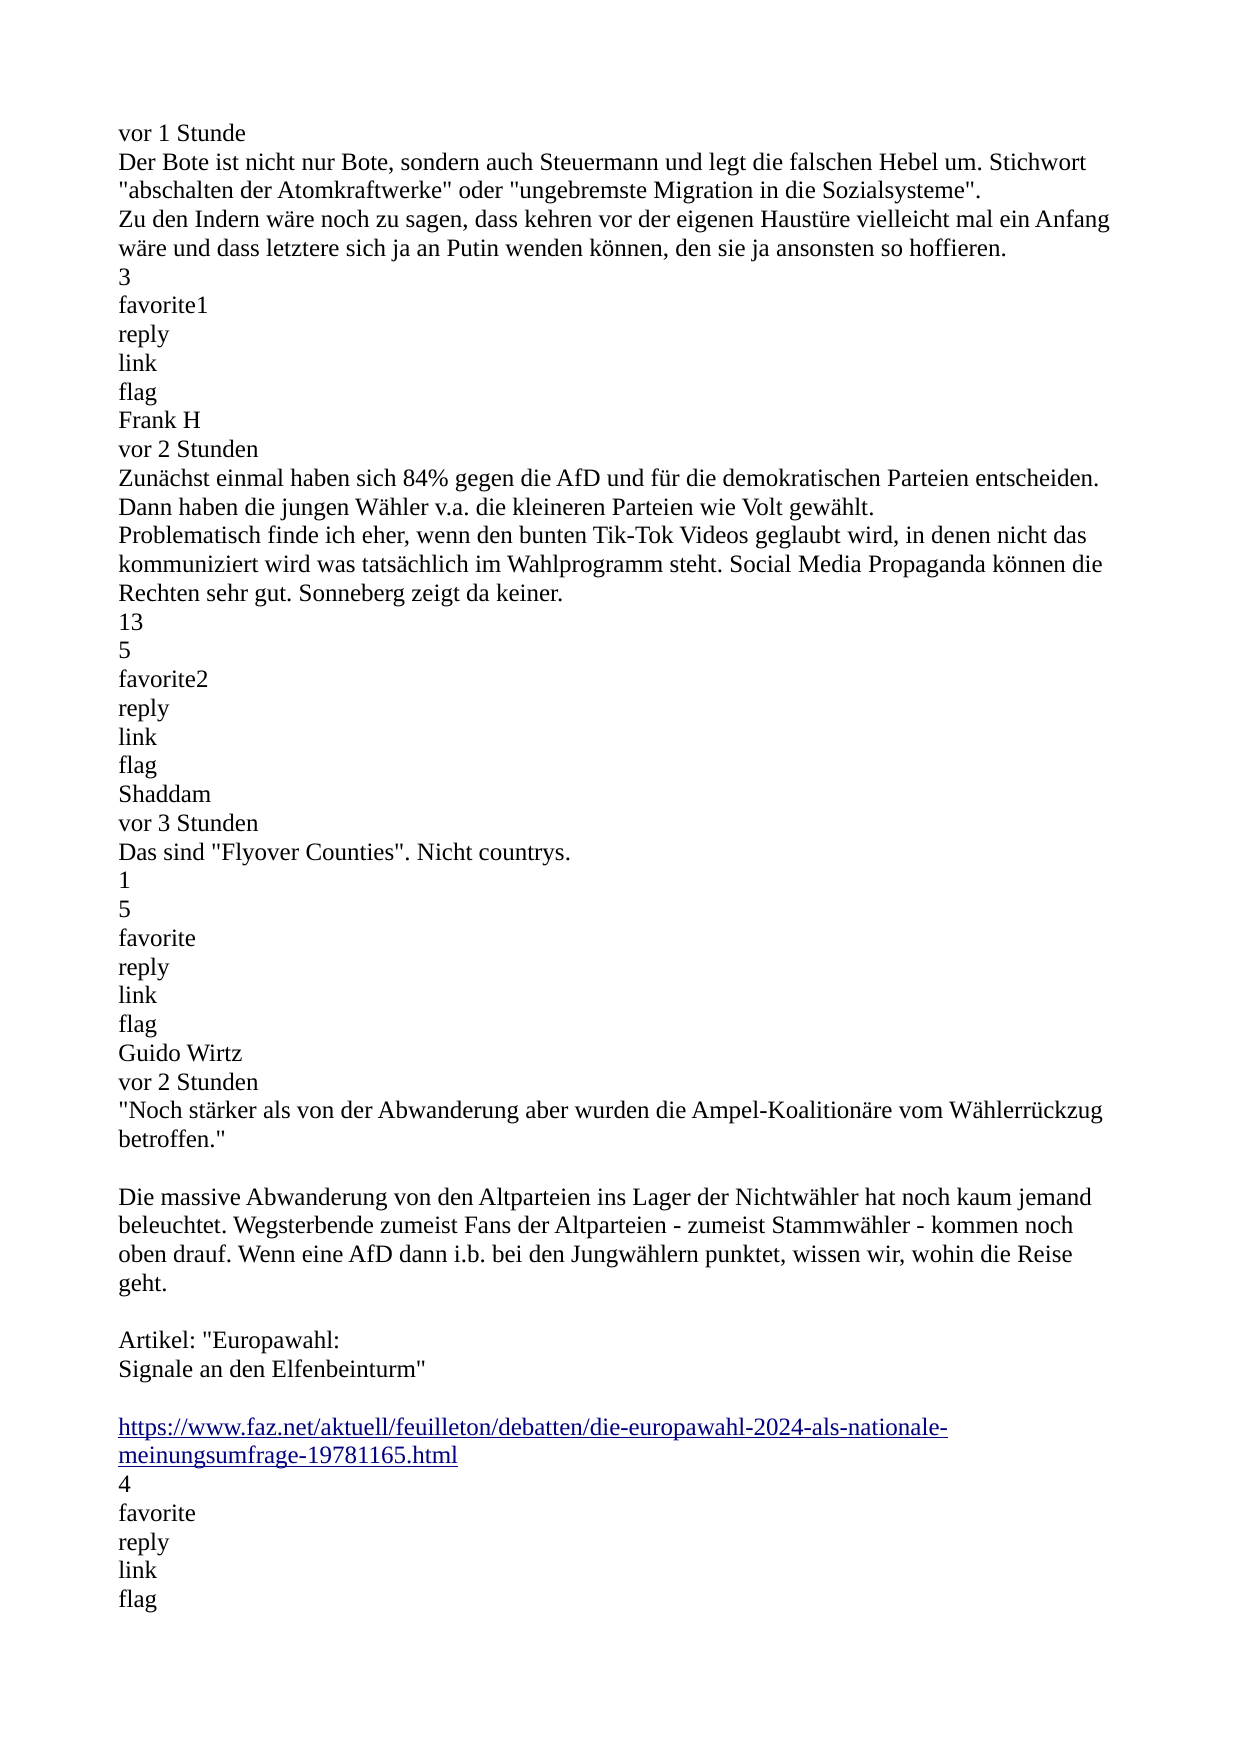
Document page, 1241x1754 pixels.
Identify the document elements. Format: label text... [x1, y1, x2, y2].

text favorite1 [118, 291, 1122, 319]
text Das sind "Flyover Counties". Nicht countrys. [118, 837, 1122, 866]
text favorite [118, 923, 1122, 952]
text reply [118, 693, 1122, 722]
text Frank H [118, 406, 1122, 434]
text reply [118, 1527, 1122, 1556]
text 4 [118, 1469, 1122, 1498]
text flag [118, 751, 1122, 779]
text favorite [118, 1498, 1122, 1527]
text vor 1 Stunde [118, 118, 1122, 147]
text link [118, 722, 1122, 751]
text vor 3 Stunden [118, 808, 1122, 837]
text Shaddam [118, 779, 1122, 808]
text 5 [118, 894, 1122, 923]
text flag [118, 1009, 1122, 1038]
text link [118, 1556, 1122, 1584]
text 13 [118, 607, 1122, 636]
text flag [118, 1584, 1122, 1613]
text 5 [118, 636, 1122, 664]
text link [118, 348, 1122, 377]
text reply [118, 952, 1122, 981]
text flag [118, 377, 1122, 406]
text 3 [118, 262, 1122, 291]
text 1 [118, 866, 1122, 894]
text link [118, 981, 1122, 1009]
text reply [118, 319, 1122, 348]
text vor 2 Stunden [118, 1067, 1122, 1096]
text Guido Wirtz [118, 1038, 1122, 1067]
text "Noch stärker als von der Abwanderung aber wurden die Ampel-Koalitionäre vom Wählerrückzug betroffen." Die massive Abwanderung von den Altparteien ins Lager der Nichtwähler hat noch kaum jemand beleuchtet. Wegsterbende zumeist Fans der Altparteien - zumeist Stammwähler - kommen noch oben drauf. Wenn eine AfD dann i.b. bei den Jungwählern punktet, wissen wir, wohin die Reise geht. Artikel: "Europawahl: Signale an den Elfenbeinturm" https://www.faz.net/aktuell/feuilleton/debatten/die-europawahl-2024-als-nationale-meinungsumfrage-19781165.html [118, 1096, 1122, 1469]
text Der Bote ist nicht nur Bote, sondern auch Steuermann und legt die falschen Hebel um. Stichwort "abschalten der Atomkraftwerke" oder "ungebremste Migration in die Sozialsysteme". Zu den Indern wäre noch zu sagen, dass kehren vor der eigenen Haustüre vielleicht mal ein Anfang wäre und dass letztere sich ja an Putin wenden können, den sie ja ansonsten so hoffieren. [118, 147, 1122, 262]
text Zunächst einmal haben sich 84% gegen die AfD und für die demokratischen Parteien entscheiden. Dann haben die jungen Wähler v.a. die kleineren Parteien wie Volt gewählt. Problematisch finde ich eher, wenn den bunten Tik-Tok Videos geglaubt wird, in denen nicht das kommuniziert wird was tatsächlich im Wahlprogramm steht. Social Media Propaganda können die Rechten sehr gut. Sonneberg zeigt da keiner. [118, 463, 1122, 607]
text vor 2 Stunden [118, 434, 1122, 463]
text favorite2 [118, 664, 1122, 693]
